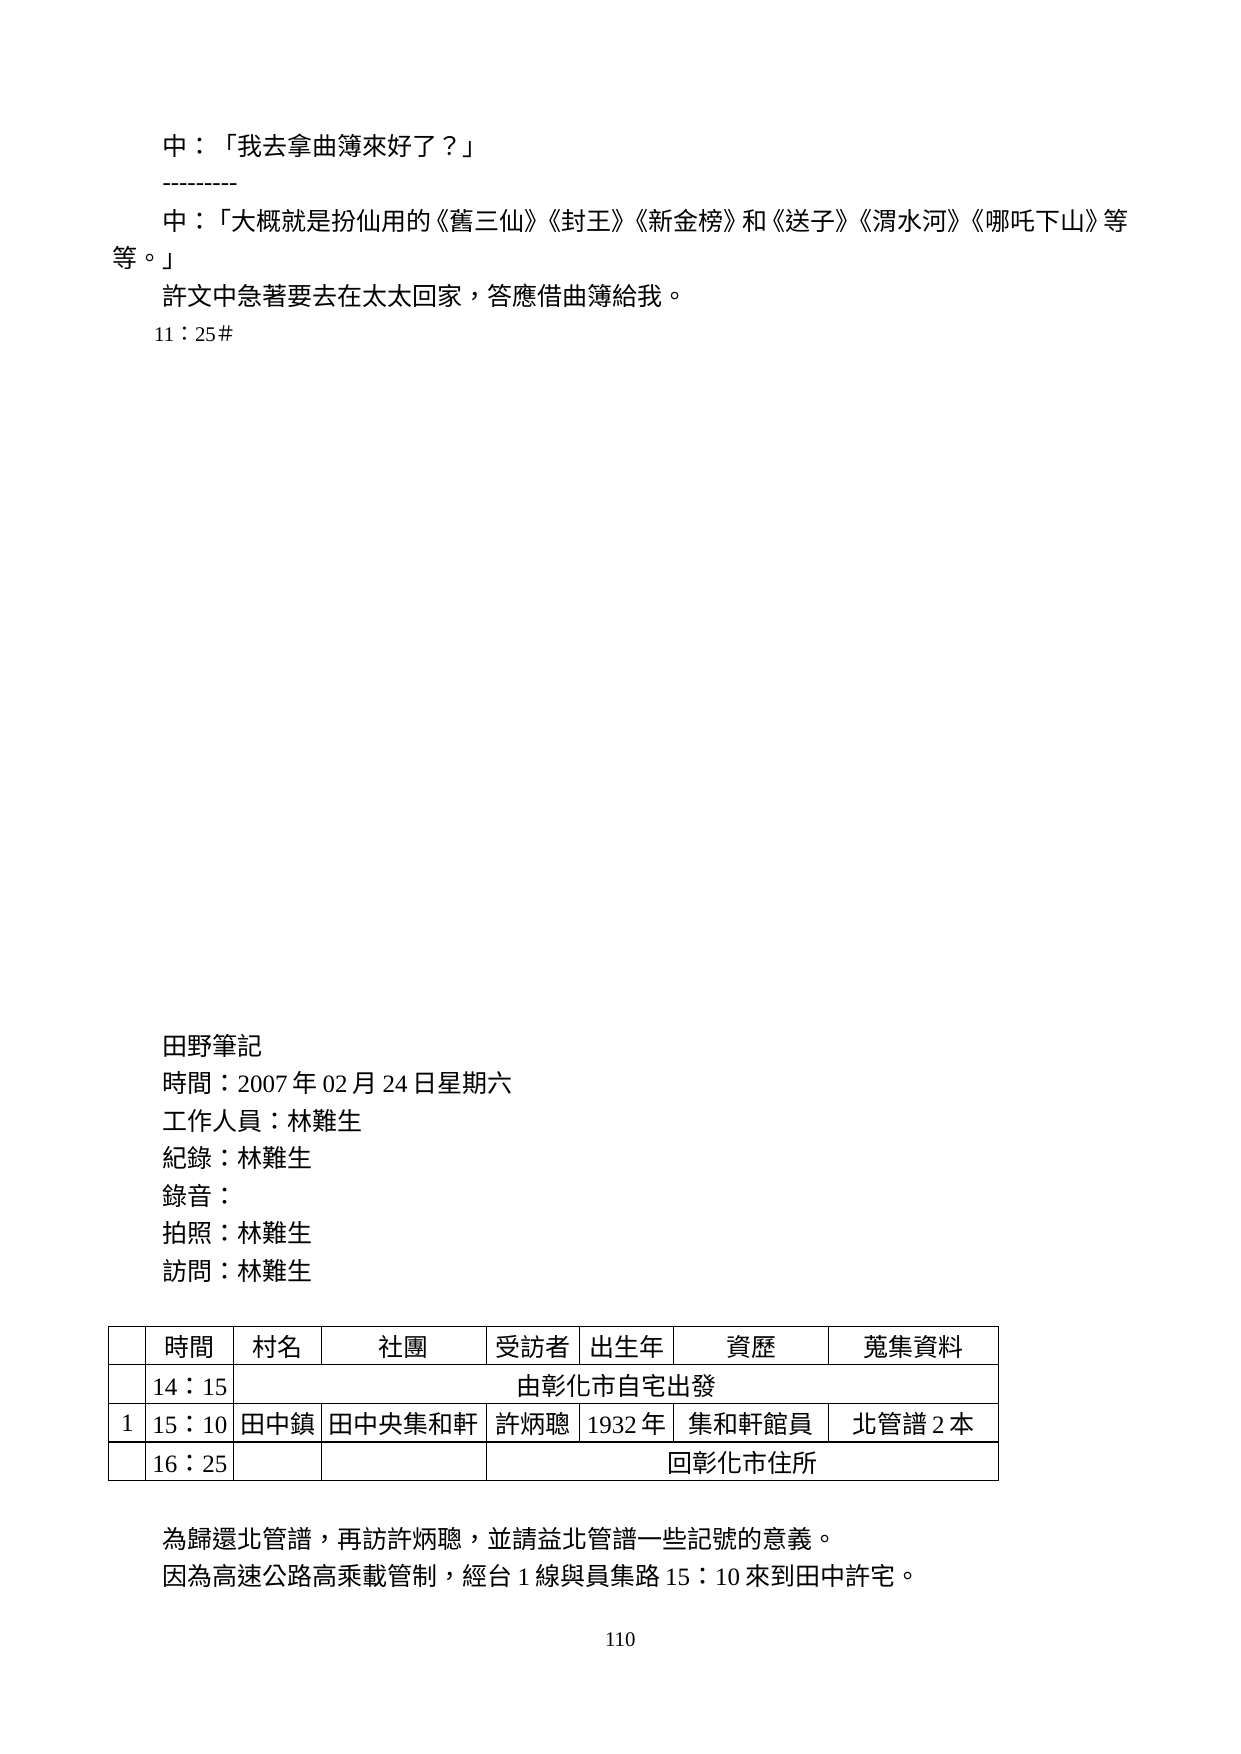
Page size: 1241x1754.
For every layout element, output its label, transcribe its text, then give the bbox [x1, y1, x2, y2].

table_cell 田中鎮 [234, 1404, 321, 1441]
text 中：「我去拿曲簿來好了？」 [112, 126, 1128, 163]
table_header 時間 [146, 1327, 233, 1364]
text 因為高速公路高乘載管制，經台1線與員集路15：10來到田中許宅。 [112, 1556, 1128, 1593]
text 錄音： [112, 1176, 1128, 1213]
table_header 社團 [322, 1327, 486, 1364]
text 時間：2007年02月24日星期六 [112, 1063, 1128, 1101]
table_cell 16：25 [146, 1443, 233, 1480]
text 田野筆記 [112, 1026, 1128, 1063]
text --------- [112, 163, 1128, 201]
table_cell 14：15 [146, 1365, 233, 1403]
table_cell 1932年 [580, 1404, 673, 1441]
table_cell 1 [109, 1404, 145, 1441]
table_cell 北管譜2本 [829, 1404, 998, 1441]
table_header 村名 [234, 1327, 321, 1364]
table_cell 許炳聰 [487, 1404, 579, 1441]
table_header 受訪者 [487, 1327, 579, 1364]
text 拍照：林難生 [112, 1213, 1128, 1251]
table_cell [322, 1443, 486, 1480]
table_cell [109, 1365, 145, 1403]
table_cell 田中央集和軒 [322, 1404, 486, 1441]
table_cell 由彰化市自宅出發 [234, 1365, 998, 1403]
text 為歸還北管譜，再訪許炳聰，並請益北管譜一些記號的意義。 [112, 1518, 1128, 1556]
table_cell [234, 1443, 321, 1480]
table_cell 集和軒館員 [674, 1404, 828, 1441]
text 工作人員：林難生 [112, 1101, 1128, 1138]
text 訪問：林難生 [112, 1251, 1128, 1288]
text 11：25＃ [112, 313, 1128, 351]
text 許文中急著要去在太太回家，答應借曲簿給我。 [112, 276, 1128, 313]
table_cell 回彰化市住所 [487, 1443, 998, 1480]
table_header [109, 1327, 145, 1364]
table_cell [109, 1443, 145, 1480]
text 紀錄：林難生 [112, 1138, 1128, 1176]
table_header 資歷 [674, 1327, 828, 1364]
table_header 出生年 [580, 1327, 673, 1364]
table_cell 15：10 [146, 1404, 233, 1441]
text 中：「大概就是扮仙用的《舊三仙》《封王》《新金榜》和《送子》《渭水河》《哪吒下山》等等。」 [112, 201, 1128, 276]
table_header 蒐集資料 [829, 1327, 998, 1364]
